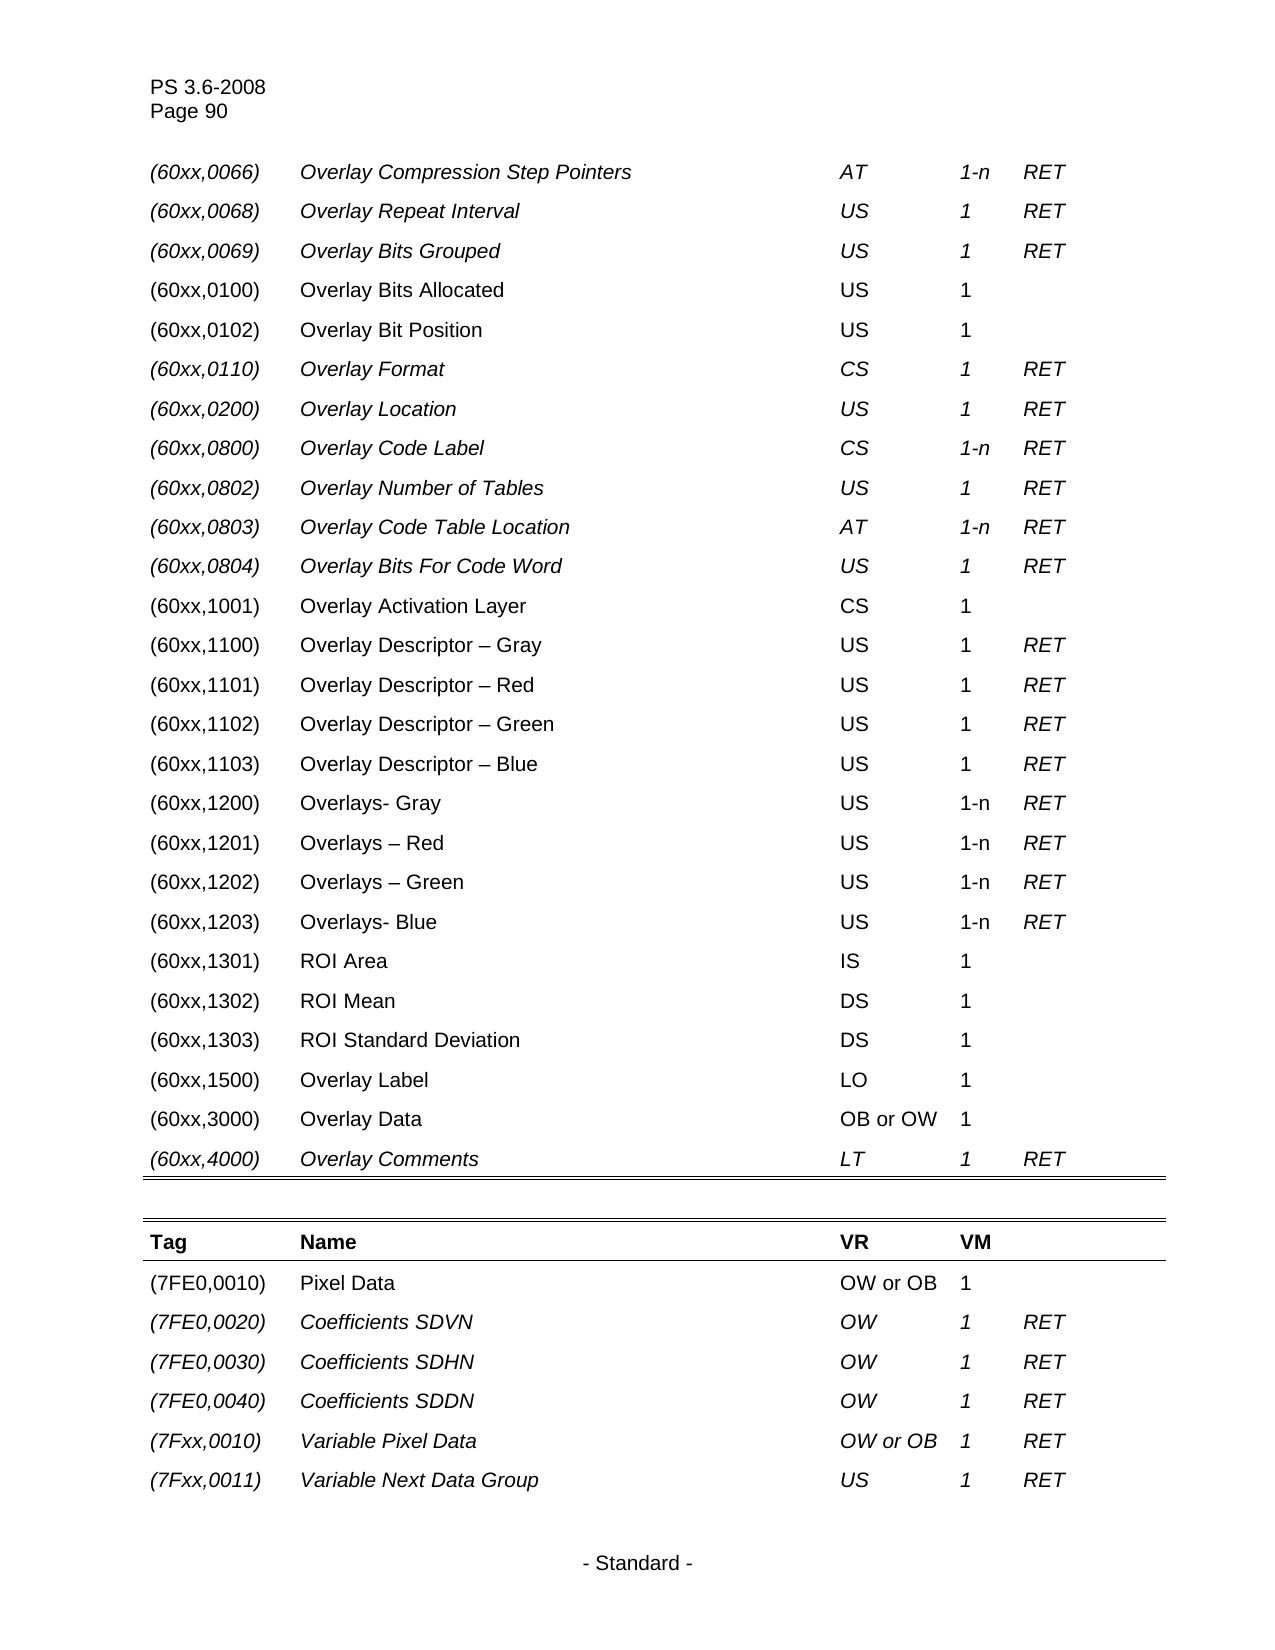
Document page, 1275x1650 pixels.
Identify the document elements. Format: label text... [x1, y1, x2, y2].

table_cell US [833, 742, 953, 782]
table_cell 1 [953, 1380, 1016, 1419]
table_cell Overlay Format [293, 348, 833, 387]
table_cell Overlay Descriptor – Green [293, 703, 833, 742]
table_cell US [833, 821, 953, 861]
table_cell 1 [953, 624, 1016, 663]
table_cell DS [833, 979, 953, 1018]
table_cell [1016, 1261, 1166, 1301]
table_cell (60xx,1303) [143, 1019, 293, 1058]
table_cell RET [1016, 545, 1166, 584]
table_cell US [833, 624, 953, 663]
table_cell 1 [953, 1419, 1016, 1458]
table_cell (7Fxx,0010) [143, 1419, 293, 1458]
table_cell [1016, 1019, 1166, 1058]
table_cell 1 [953, 229, 1016, 268]
table_cell RET [1016, 229, 1166, 268]
table_cell ROI Mean [293, 979, 833, 1018]
table_cell OW [833, 1301, 953, 1340]
table_cell (7FE0,0010) [143, 1261, 293, 1301]
table_cell [293, 1180, 833, 1218]
table_cell Overlay Activation Layer [293, 584, 833, 624]
table_cell LO [833, 1058, 953, 1097]
table_cell Overlay Code Label [293, 426, 833, 466]
table_cell (60xx,1100) [143, 624, 293, 663]
table_cell 1 [953, 466, 1016, 505]
table_cell 1 [953, 1459, 1016, 1498]
table_cell RET [1016, 1459, 1166, 1498]
table_cell 1-n [953, 900, 1016, 939]
table_cell US [833, 190, 953, 229]
table_cell RET [1016, 1137, 1166, 1176]
table_cell US [833, 782, 953, 821]
table_cell Variable Pixel Data [293, 1419, 833, 1458]
table_cell Coefficients SDVN [293, 1301, 833, 1340]
table_cell (7Fxx,0011) [143, 1459, 293, 1498]
table_cell [1016, 1222, 1166, 1260]
table_cell (60xx,3000) [143, 1098, 293, 1137]
table_cell Overlays- Blue [293, 900, 833, 939]
table_cell 1 [953, 663, 1016, 703]
table_cell OW or OB [833, 1419, 953, 1458]
table_cell Overlay Descriptor – Gray [293, 624, 833, 663]
table_cell 1 [953, 190, 1016, 229]
table_cell 1-n [953, 861, 1016, 900]
table_cell Overlay Code Table Location [293, 505, 833, 545]
table_cell Pixel Data [293, 1261, 833, 1301]
table_cell (60xx,0200) [143, 387, 293, 426]
table_cell 1 [953, 1340, 1016, 1379]
table_cell Coefficients SDDN [293, 1380, 833, 1419]
table_cell US [833, 269, 953, 308]
table_cell RET [1016, 505, 1166, 545]
table_cell Overlay Bit Position [293, 308, 833, 347]
table_cell (60xx,0066) [143, 150, 293, 189]
table_cell 1 [953, 1261, 1016, 1301]
table_cell RET [1016, 900, 1166, 939]
table_cell Overlay Data [293, 1098, 833, 1137]
table_cell (60xx,1001) [143, 584, 293, 624]
table_cell Overlay Bits Allocated [293, 269, 833, 308]
table_cell US [833, 663, 953, 703]
table_cell Overlay Number of Tables [293, 466, 833, 505]
table_cell 1 [953, 308, 1016, 347]
table_cell [1016, 1180, 1166, 1218]
table_cell RET [1016, 742, 1166, 782]
table_cell 1-n [953, 150, 1016, 189]
table_cell Overlay Descriptor – Red [293, 663, 833, 703]
table_cell OW [833, 1340, 953, 1379]
table_cell 1 [953, 584, 1016, 624]
table_cell US [833, 466, 953, 505]
table_cell US [833, 703, 953, 742]
table_cell (60xx,0803) [143, 505, 293, 545]
table_cell US [833, 308, 953, 347]
table_cell RET [1016, 703, 1166, 742]
table_cell 1 [953, 1019, 1016, 1058]
table_cell ROI Standard Deviation [293, 1019, 833, 1058]
table_cell OW [833, 1380, 953, 1419]
table_cell (60xx,1102) [143, 703, 293, 742]
table_cell RET [1016, 861, 1166, 900]
table_cell [1016, 269, 1166, 308]
table_cell Overlay Location [293, 387, 833, 426]
table_cell (60xx,1200) [143, 782, 293, 821]
table_cell US [833, 545, 953, 584]
table_cell (60xx,0069) [143, 229, 293, 268]
table_cell Overlay Compression Step Pointers [293, 150, 833, 189]
table_cell [833, 1180, 953, 1218]
table_cell Overlay Bits Grouped [293, 229, 833, 268]
table_cell 1 [953, 545, 1016, 584]
table_cell RET [1016, 1380, 1166, 1419]
table_cell RET [1016, 387, 1166, 426]
table_cell 1 [953, 1058, 1016, 1097]
table_cell RET [1016, 426, 1166, 466]
table_cell RET [1016, 1340, 1166, 1379]
table_cell 1-n [953, 782, 1016, 821]
table_cell (60xx,0802) [143, 466, 293, 505]
table_cell (60xx,1203) [143, 900, 293, 939]
table_cell VM [953, 1222, 1016, 1260]
table_cell (60xx,1103) [143, 742, 293, 782]
table_cell (60xx,0068) [143, 190, 293, 229]
table_cell US [833, 900, 953, 939]
table_cell [1016, 1098, 1166, 1137]
table_cell AT [833, 150, 953, 189]
table_cell US [833, 229, 953, 268]
table_cell (7FE0,0040) [143, 1380, 293, 1419]
table_cell Overlays – Red [293, 821, 833, 861]
table_cell Overlays- Gray [293, 782, 833, 821]
table_cell Overlays – Green [293, 861, 833, 900]
table_cell RET [1016, 1301, 1166, 1340]
table_cell [1016, 940, 1166, 979]
table_cell CS [833, 426, 953, 466]
table_cell Overlay Label [293, 1058, 833, 1097]
table_cell 1 [953, 742, 1016, 782]
table_cell (60xx,4000) [143, 1137, 293, 1176]
table_cell RET [1016, 150, 1166, 189]
table_cell (7FE0,0020) [143, 1301, 293, 1340]
table_cell (60xx,1301) [143, 940, 293, 979]
table_cell [1016, 1058, 1166, 1097]
table_cell Overlay Bits For Code Word [293, 545, 833, 584]
table_cell (60xx,1101) [143, 663, 293, 703]
table_cell (60xx,0800) [143, 426, 293, 466]
table_cell (60xx,0804) [143, 545, 293, 584]
table_cell RET [1016, 348, 1166, 387]
table_cell [1016, 584, 1166, 624]
table_cell OB or OW [833, 1098, 953, 1137]
table_cell 1 [953, 703, 1016, 742]
table_cell Variable Next Data Group [293, 1459, 833, 1498]
table_cell 1 [953, 940, 1016, 979]
table_cell (60xx,1302) [143, 979, 293, 1018]
table_cell [1016, 308, 1166, 347]
table_cell CS [833, 348, 953, 387]
table_cell VR [833, 1222, 953, 1260]
table_cell RET [1016, 821, 1166, 861]
table_cell RET [1016, 466, 1166, 505]
table_cell 1 [953, 979, 1016, 1018]
table_cell (60xx,1201) [143, 821, 293, 861]
table_cell RET [1016, 782, 1166, 821]
table_cell Overlay Repeat Interval [293, 190, 833, 229]
table_cell RET [1016, 624, 1166, 663]
table_cell RET [1016, 1419, 1166, 1458]
table_cell 1 [953, 348, 1016, 387]
table_cell (60xx,0110) [143, 348, 293, 387]
table_cell Name [293, 1222, 833, 1260]
table_cell Tag [143, 1222, 293, 1260]
table_cell 1-n [953, 505, 1016, 545]
table_cell LT [833, 1137, 953, 1176]
table_cell US [833, 387, 953, 426]
table_cell [143, 1180, 293, 1218]
table_cell 1-n [953, 426, 1016, 466]
table_cell RET [1016, 190, 1166, 229]
table_cell US [833, 861, 953, 900]
table_cell Overlay Descriptor – Blue [293, 742, 833, 782]
table_cell IS [833, 940, 953, 979]
table_cell 1 [953, 387, 1016, 426]
table_cell AT [833, 505, 953, 545]
table_cell [953, 1180, 1016, 1218]
table_cell (60xx,1500) [143, 1058, 293, 1097]
table_cell RET [1016, 663, 1166, 703]
table_cell Overlay Comments [293, 1137, 833, 1176]
table_cell CS [833, 584, 953, 624]
table_cell 1 [953, 1301, 1016, 1340]
table_cell (60xx,0102) [143, 308, 293, 347]
table_cell [1016, 979, 1166, 1018]
table_cell OW or OB [833, 1261, 953, 1301]
table_cell 1-n [953, 821, 1016, 861]
table_cell 1 [953, 1098, 1016, 1137]
table_cell 1 [953, 269, 1016, 308]
table_cell ROI Area [293, 940, 833, 979]
table_cell Coefficients SDHN [293, 1340, 833, 1379]
table_cell (60xx,1202) [143, 861, 293, 900]
table_cell (60xx,0100) [143, 269, 293, 308]
table_cell US [833, 1459, 953, 1498]
table_cell DS [833, 1019, 953, 1058]
table_cell (7FE0,0030) [143, 1340, 293, 1379]
table_cell 1 [953, 1137, 1016, 1176]
